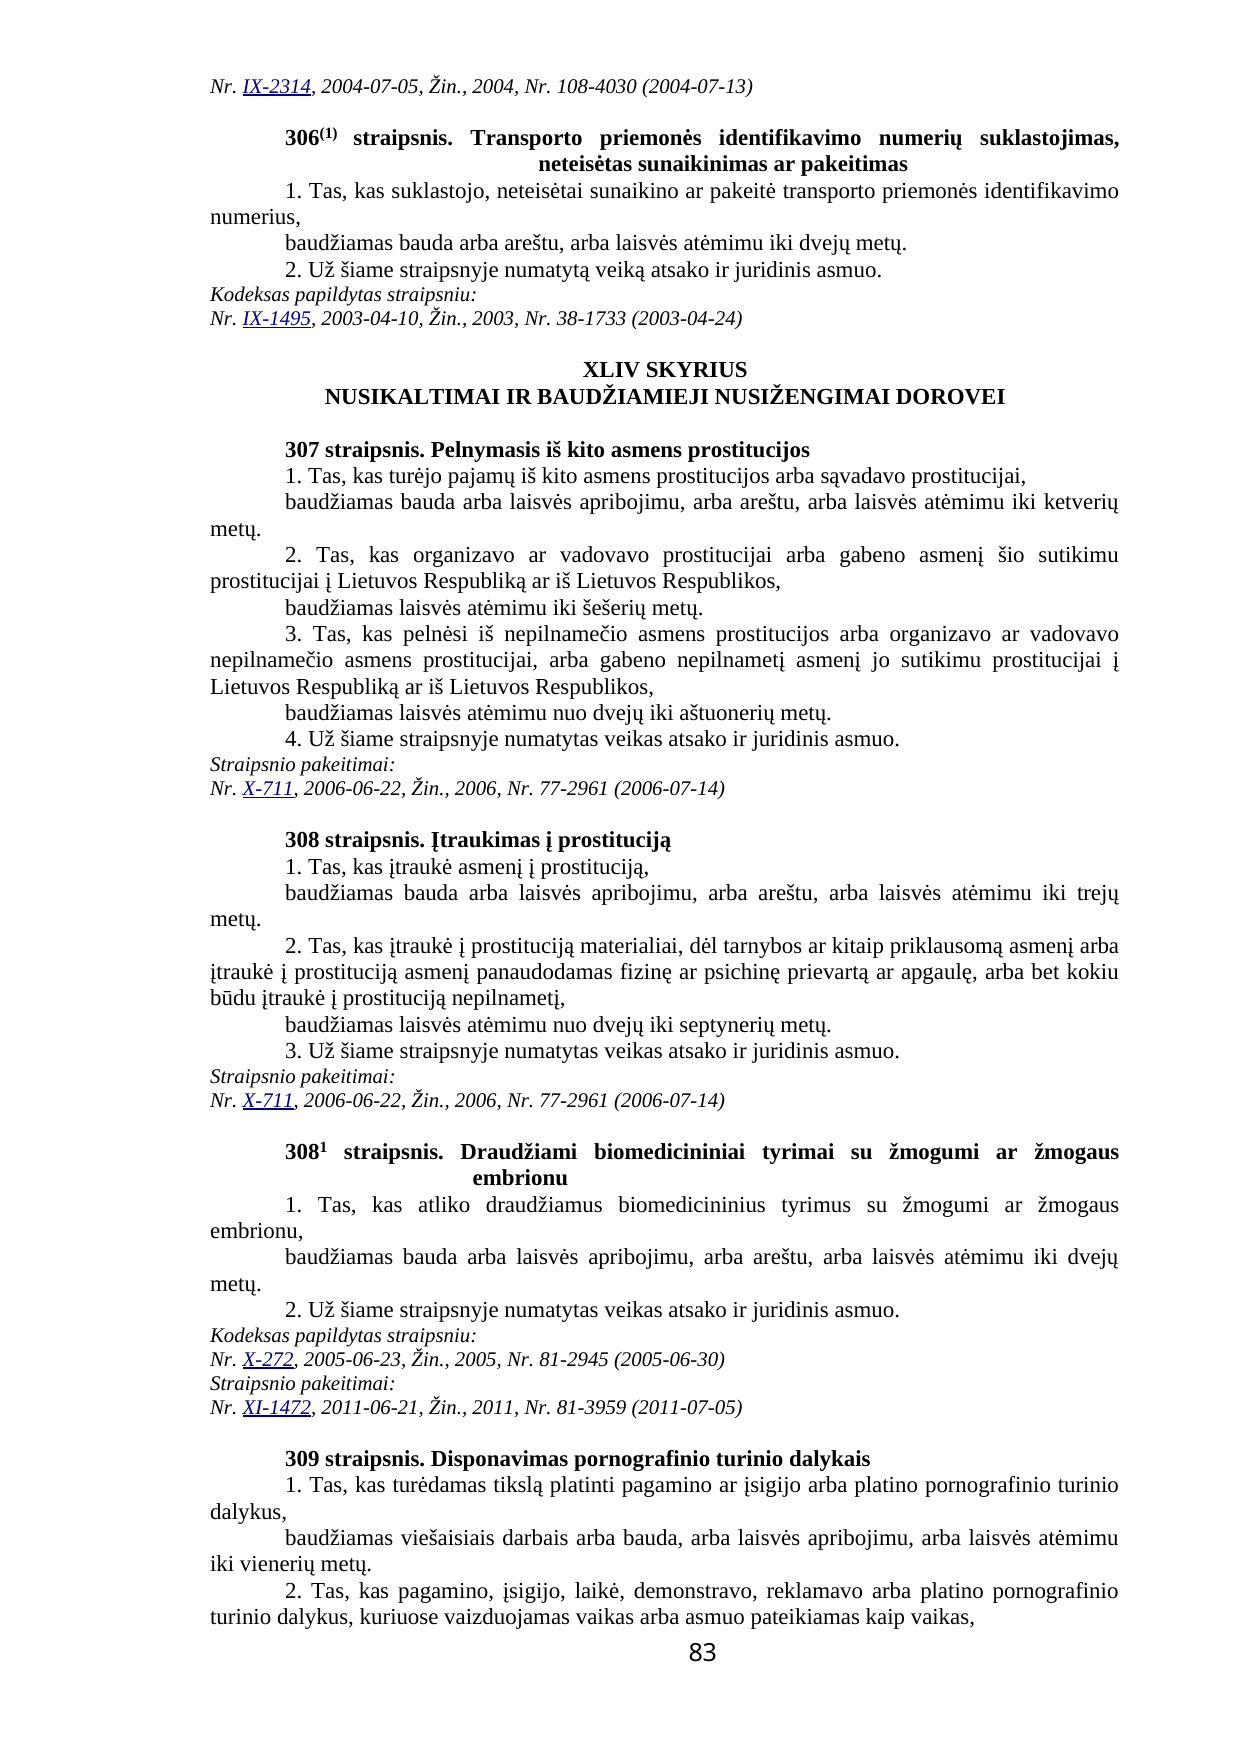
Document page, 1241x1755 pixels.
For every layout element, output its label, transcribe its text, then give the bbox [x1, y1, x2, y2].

text baudžiamas bauda arba laisvės apribojimu, arba areštu, arba laisvės atėmimu iki ketverių metų. [210, 488, 1120, 541]
text 2. Už šiame straipsnyje numatytą veiką atsako ir juridinis asmuo. [210, 256, 1120, 282]
text 2. Tas, kas organizavo ar vadovavo prostitucijai arba gabeno asmenį šio sutikimu prostitucijai į Lietuvos Respubliką ar iš Lietuvos Respublikos, [210, 541, 1120, 594]
text Straipsnio pakeitimai: [210, 752, 1120, 776]
text Straipsnio pakeitimai: [210, 1371, 1120, 1395]
text 3081 straipsnis. Draudžiami biomedicininiai tyrimai su žmogumi ar žmogaus embrionu [285, 1138, 1120, 1191]
text baudžiamas laisvės atėmimu nuo dvejų iki aštuonerių metų. [210, 699, 1120, 726]
text 3. Tas, kas pelnėsi iš nepilnamečio asmens prostitucijos arba organizavo ar vadovavo nepilnamečio asmens prostitucijai, arba gabeno nepilnametį asmenį jo sutikimu prostitucijai į Lietuvos Respubliką ar iš Lietuvos Respublikos, [210, 620, 1120, 699]
text Nr. X-711, 2006-06-22, Žin., 2006, Nr. 77-2961 (2006-07-14) [210, 1088, 1120, 1112]
text 3. Už šiame straipsnyje numatytas veikas atsako ir juridinis asmuo. [210, 1037, 1120, 1063]
text 1. Tas, kas turėjo pajamų iš kito asmens prostitucijos arba sąvadavo prostitucijai, [210, 462, 1120, 488]
text 1. Tas, kas atliko draudžiamus biomedicininius tyrimus su žmogumi ar žmogaus embrionu, [210, 1191, 1120, 1243]
text Nr. XI-1472, 2011-06-21, Žin., 2011, Nr. 81-3959 (2011-07-05) [210, 1395, 1120, 1419]
text baudžiamas bauda arba laisvės apribojimu, arba areštu, arba laisvės atėmimu iki trejų metų. [210, 879, 1120, 932]
text Nr. IX-1495, 2003-04-10, Žin., 2003, Nr. 38-1733 (2003-04-24) [210, 306, 1120, 330]
text 2. Tas, kas įtraukė į prostituciją materialiai, dėl tarnybos ar kitaip priklausomą asmenį arba įtraukė į prostituciją asmenį panaudodamas fizinę ar psichinę prievartą ar apgaulę, arba bet kokiu būdu įtraukė į prostituciją nepilnametį, [210, 932, 1120, 1011]
text baudžiamas bauda arba areštu, arba laisvės atėmimu iki dvejų metų. [210, 229, 1120, 256]
text 2. Už šiame straipsnyje numatytas veikas atsako ir juridinis asmuo. [210, 1296, 1120, 1322]
text baudžiamas laisvės atėmimu iki šešerių metų. [210, 594, 1120, 620]
text baudžiamas laisvės atėmimu nuo dvejų iki septynerių metų. [210, 1011, 1120, 1037]
text 306(1) straipsnis. Transporto priemonės identifikavimo numerių suklastojimas, neteisėtas sunaikinimas ar pakeitimas [285, 124, 1120, 177]
text baudžiamas bauda arba laisvės apribojimu, arba areštu, arba laisvės atėmimu iki dvejų metų. [210, 1243, 1120, 1296]
text 2. Tas, kas pagamino, įsigijo, laikė, demonstravo, reklamavo arba platino pornografinio turinio dalykus, kuriuose vaizduojamas vaikas arba asmuo pateikiamas kaip vaikas, [210, 1577, 1120, 1629]
text baudžiamas viešaisiais darbais arba bauda, arba laisvės apribojimu, arba laisvės atėmimu iki vienerių metų. [210, 1524, 1120, 1577]
subtitle XLIV SKYRIUS [210, 357, 1120, 383]
text Nr. X-711, 2006-06-22, Žin., 2006, Nr. 77-2961 (2006-07-14) [210, 776, 1120, 800]
text 4. Už šiame straipsnyje numatytas veikas atsako ir juridinis asmuo. [210, 726, 1120, 752]
text NUSIKALTIMAI IR BAUDŽIAMIEJI NUSIŽENGIMAI DOROVEI [210, 383, 1120, 409]
text 308 straipsnis. Įtraukimas į prostituciją [210, 826, 1120, 853]
text 1. Tas, kas įtraukė asmenį į prostituciją, [210, 853, 1120, 879]
text Kodeksas papildytas straipsniu: [210, 282, 1120, 306]
text 1. Tas, kas turėdamas tikslą platinti pagamino ar įsigijo arba platino pornografinio turinio dalykus, [210, 1471, 1120, 1524]
text 307 straipsnis. Pelnymasis iš kito asmens prostitucijos [210, 436, 1120, 462]
text Nr. IX-2314, 2004-07-05, Žin., 2004, Nr. 108-4030 (2004-07-13) [210, 73, 1120, 98]
text Nr. X-272, 2005-06-23, Žin., 2005, Nr. 81-2945 (2005-06-30) [210, 1347, 1120, 1371]
text Straipsnio pakeitimai: [210, 1063, 1120, 1088]
text 309 straipsnis. Disponavimas pornografinio turinio dalykais [285, 1445, 1120, 1471]
text Kodeksas papildytas straipsniu: [210, 1322, 1120, 1347]
text 1. Tas, kas suklastojo, neteisėtai sunaikino ar pakeitė transporto priemonės identifikavimo numerius, [210, 177, 1120, 229]
